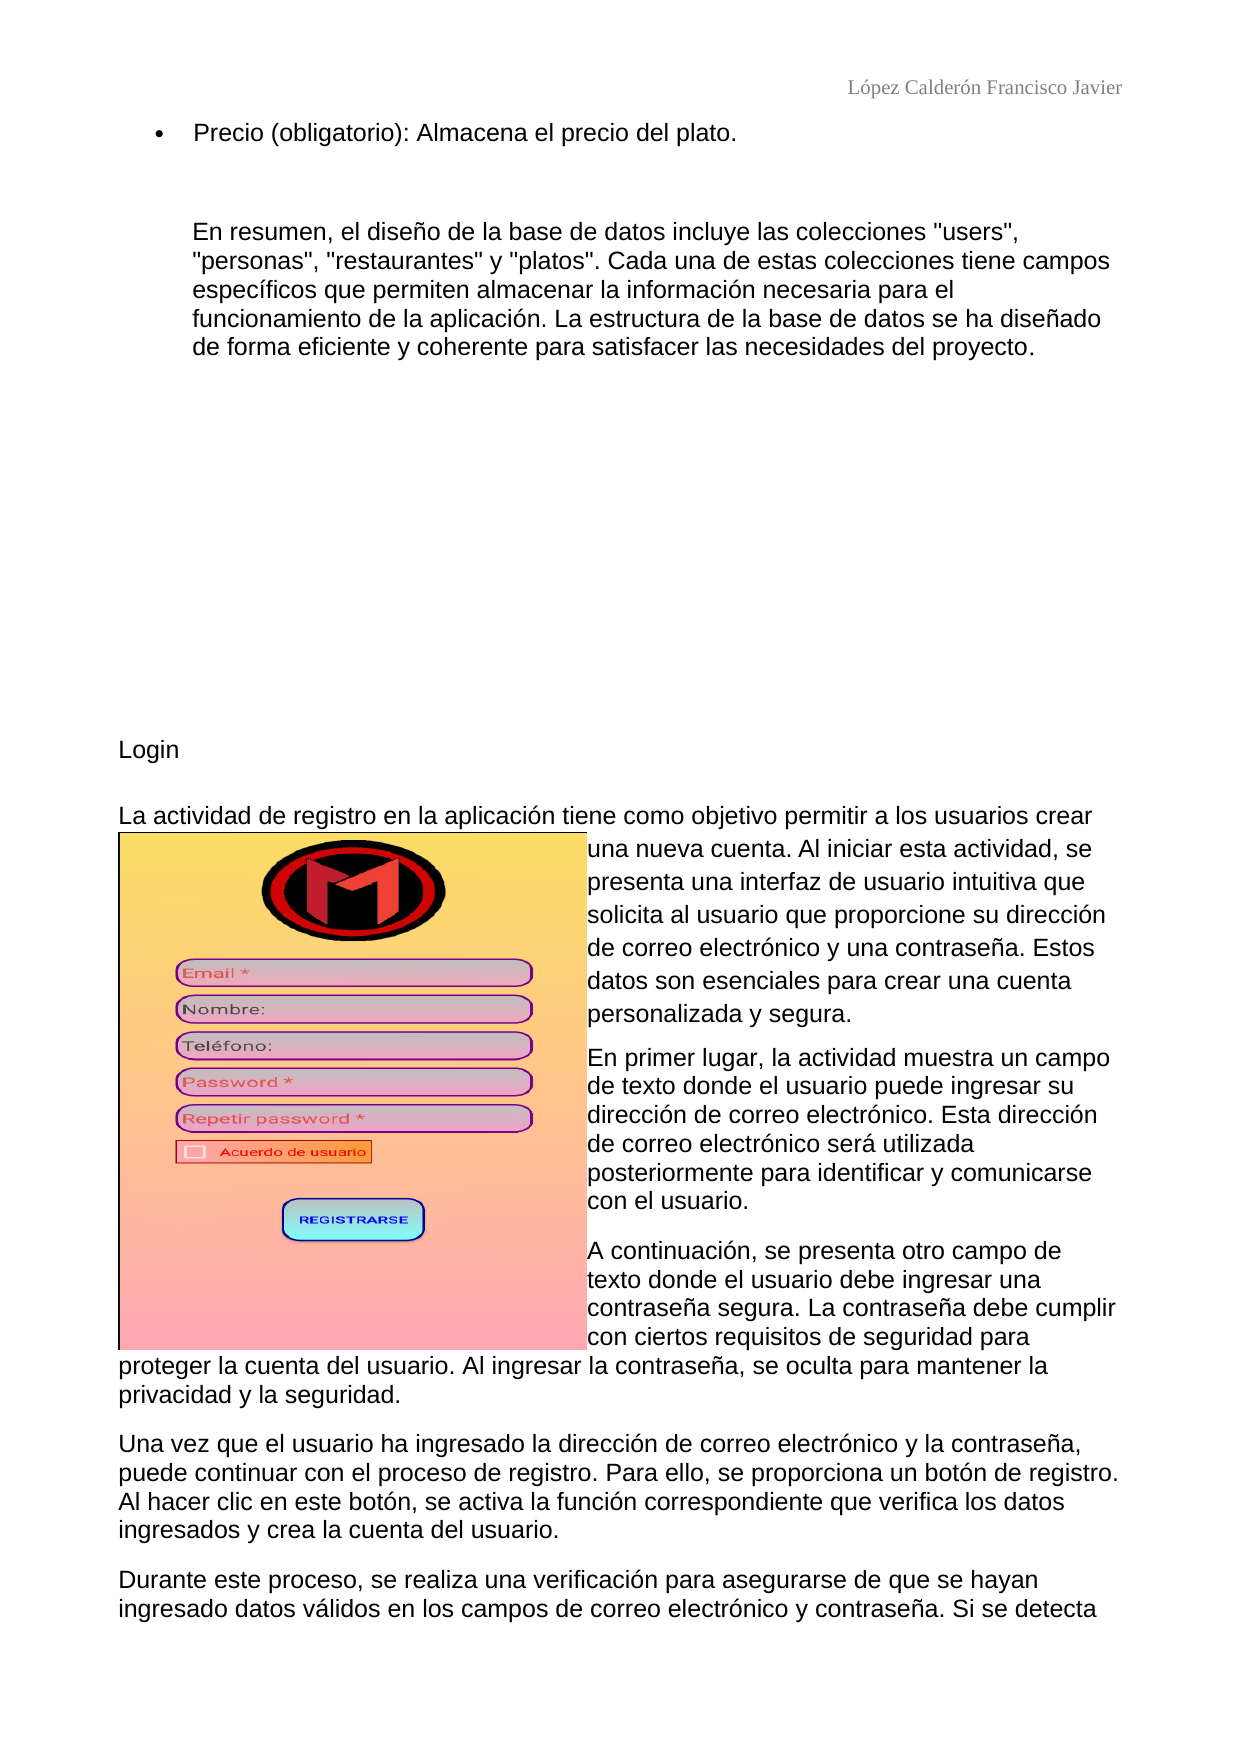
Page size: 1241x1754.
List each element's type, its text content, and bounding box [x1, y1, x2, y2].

text Durante este proceso, se realiza una verificación para asegurarse de que se hayan ingresado datos válidos en los campos de correo electrónico y contraseña. Si se detecta [118, 1565, 1122, 1622]
text La actividad de registro en la aplicación tiene como objetivo permitir a los usuarios crear una nueva cuenta. Al iniciar esta actividad, se presenta una interfaz de usuario intuitiva que solicita al usuario que proporcione su dirección de correo electrónico y una contraseña. Estos datos son esenciales para crear una cuenta personalizada y segura. [118, 768, 1122, 1028]
text Login [118, 735, 1122, 764]
list Precio (obligatorio): Almacena el precio del plato. [156, 118, 1122, 147]
text Una vez que el usuario ha ingresado la dirección de correo electrónico y la contraseña, puede continuar con el proceso de registro. Para ello, se proporciona un botón de registro. Al hacer clic en este botón, se activa la función correspondiente que verifica los datos ingresados y crea la cuenta del usuario. [118, 1429, 1122, 1544]
text En primer lugar, la actividad muestra un campo de texto donde el usuario puede ingresar su dirección de correo electrónico. Esta dirección de correo electrónico será utilizada posteriormente para identificar y comunicarse con el usuario. [587, 1042, 1122, 1215]
text A continuación, se presenta otro campo de texto donde el usuario debe ingresar una contraseña segura. La contraseña debe cumplir con ciertos requisitos de seguridad para proteger la cuenta del usuario. Al ingresar la contraseña, se oculta para mantener la privacidad y la seguridad. [118, 1236, 1122, 1408]
text En resumen, el diseño de la base de datos incluye las colecciones "users", "personas", "restaurantes" y "platos". Cada una de estas colecciones tiene campos específicos que permiten almacenar la información necesaria para el funcionamiento de la aplicación. La estructura de la base de datos se ha diseñado de forma eficiente y coherente para satisfacer las necesidades del proyecto. [192, 217, 1122, 361]
